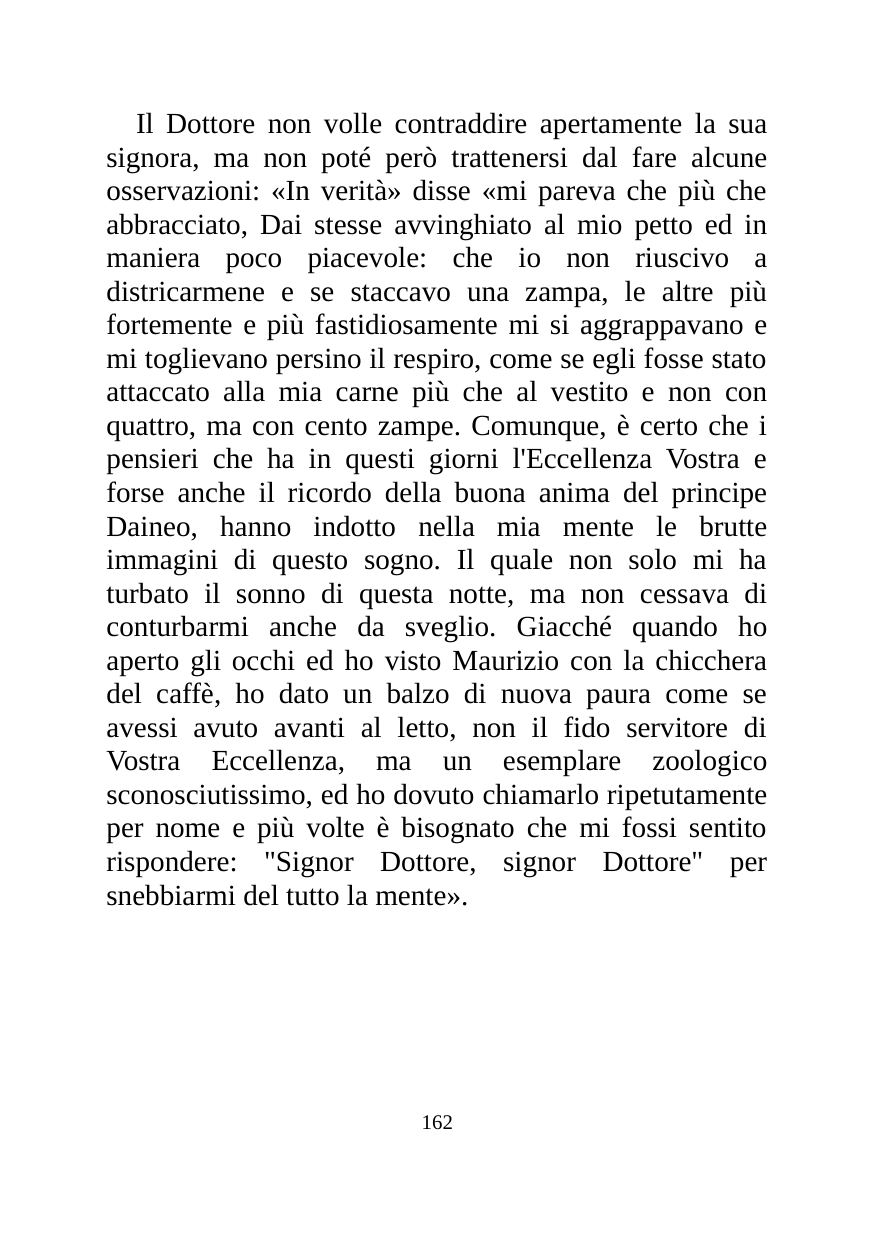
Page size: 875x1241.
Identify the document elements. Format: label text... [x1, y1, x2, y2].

text Il Dottore non volle contraddire apertamente la sua signora, ma non poté però trattenersi dal fare alcune osservazioni: «In verità» disse «mi pareva che più che abbracciato, Dai stesse avvinghiato al mio petto ed in maniera poco piacevole: che io non riuscivo a districarmene e se staccavo una zampa, le altre più fortemente e più fastidiosamente mi si aggrappavano e mi toglievano persino il respiro, come se egli fosse stato attaccato alla mia carne più che al vestito e non con quattro, ma con cento zampe. Comunque, è certo che i pensieri che ha in questi giorni l'Eccellenza Vostra e forse anche il ricordo della buona anima del principe Daineo, hanno indotto nella mia mente le brutte immagini di questo sogno. Il quale non solo mi ha turbato il sonno di questa notte, ma non cessava di conturbarmi anche da sveglio. Giacché quando ho aperto gli occhi ed ho visto Maurizio con la chicchera del caffè, ho dato un balzo di nuova paura come se avessi avuto avanti al letto, non il fido servitore di Vostra Eccellenza, ma un esemplare zoologico sconosciutissimo, ed ho dovuto chiamarlo ripetutamente per nome e più volte è bisognato che mi fossi sentito rispondere: "Signor Dottore, signor Dottore" per snebbiarmi del tutto la mente». [106, 106, 768, 911]
